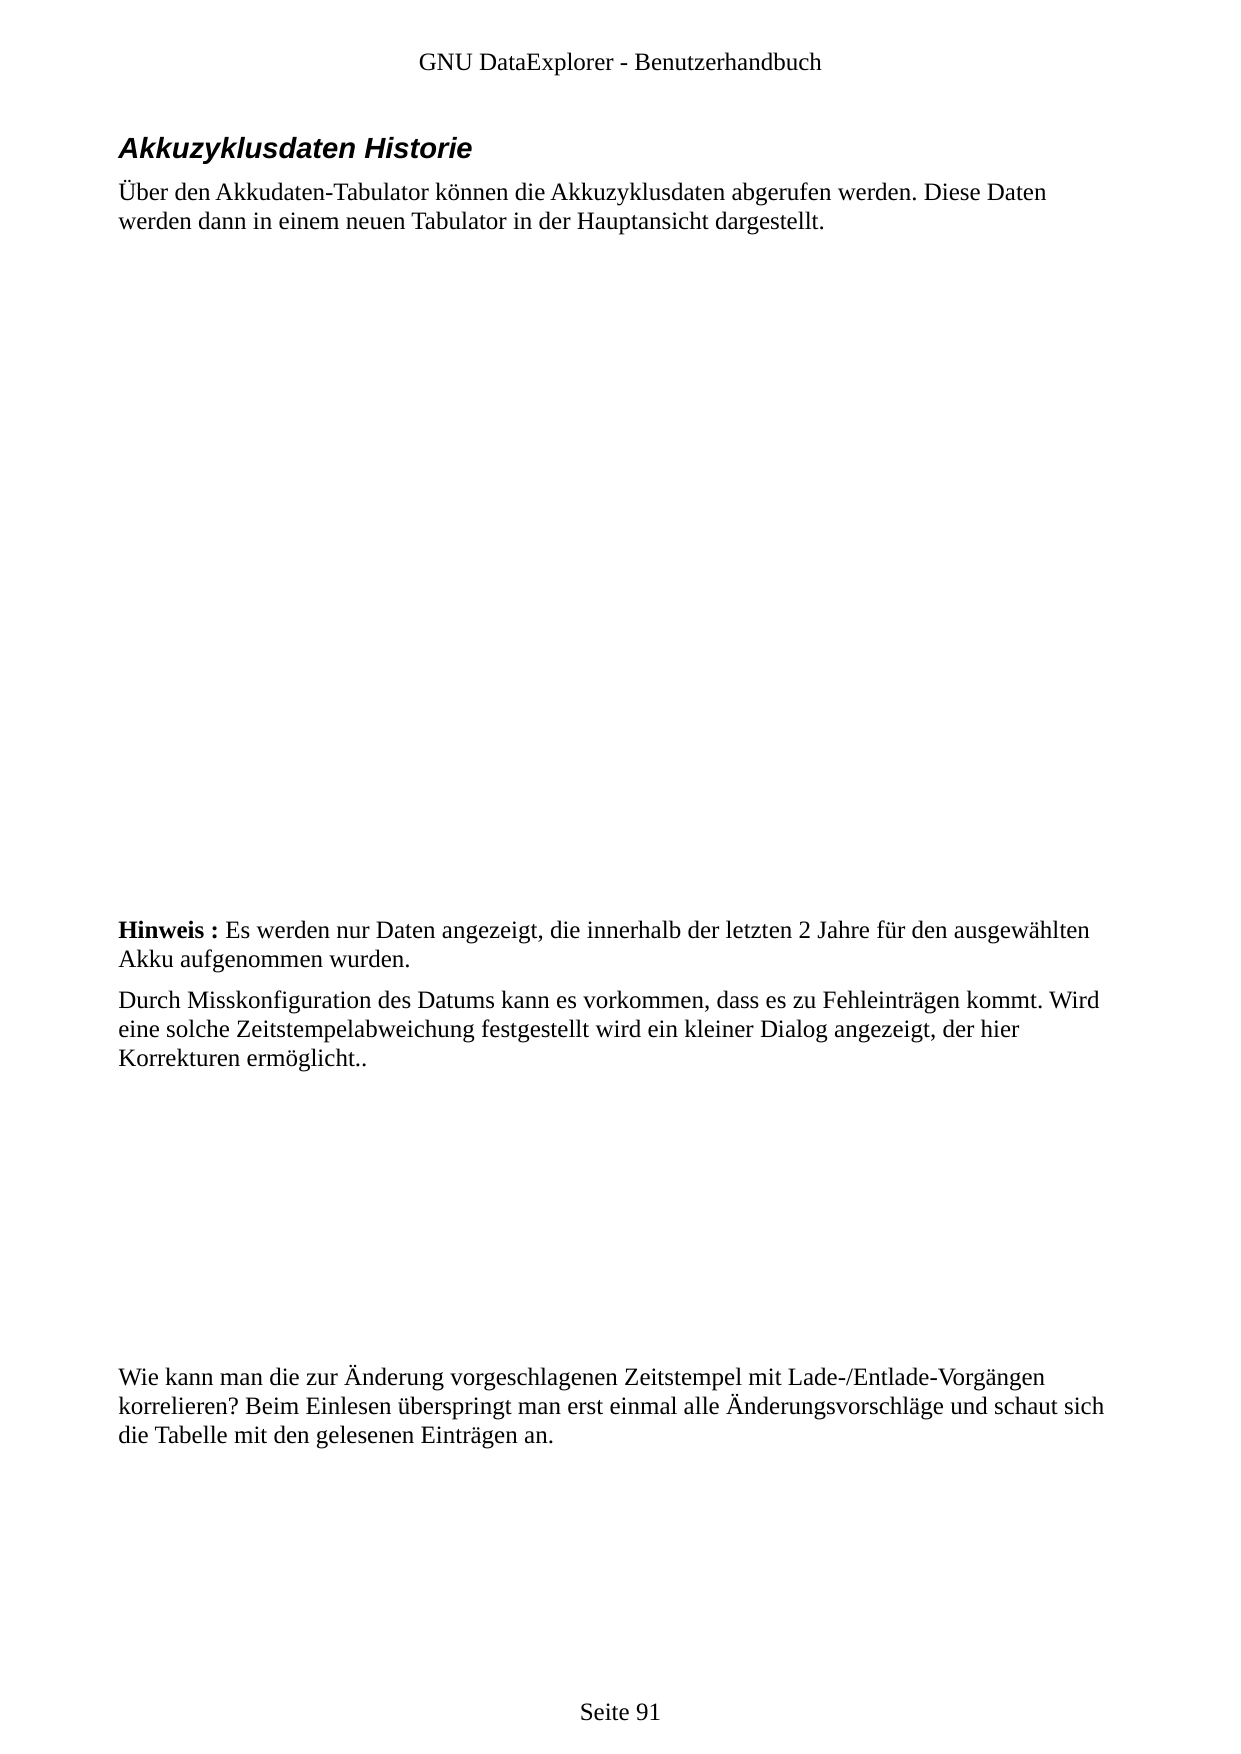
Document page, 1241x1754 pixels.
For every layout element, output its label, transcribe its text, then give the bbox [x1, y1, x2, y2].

text Über den Akkudaten-Tabulator können die Akkuzyklusdaten abgerufen werden. Diese Daten werden dann in einem neuen Tabulator in der Hauptansicht dargestellt. [118, 177, 1122, 235]
text Hinweis : Es werden nur Daten angezeigt, die innerhalb der letzten 2 Jahre für den ausgewählten Akku aufgenommen wurden. [118, 915, 1122, 973]
text Durch Misskonfiguration des Datums kann es vorkommen, dass es zu Fehleinträgen kommt. Wird eine solche Zeitstempelabweichung festgestellt wird ein kleiner Dialog angezeigt, der hier Korrekturen ermöglicht.. [118, 985, 1122, 1072]
text Wie kann man die zur Änderung vorgeschlagenen Zeitstempel mit Lade-/Entlade-Vorgängen korrelieren? Beim Einlesen überspringt man erst einmal alle Änderungsvorschläge und schaut sich die Tabelle mit den gelesenen Einträgen an. [118, 1362, 1122, 1448]
subtitle Akkuzyklusdaten Historie [118, 131, 1122, 165]
